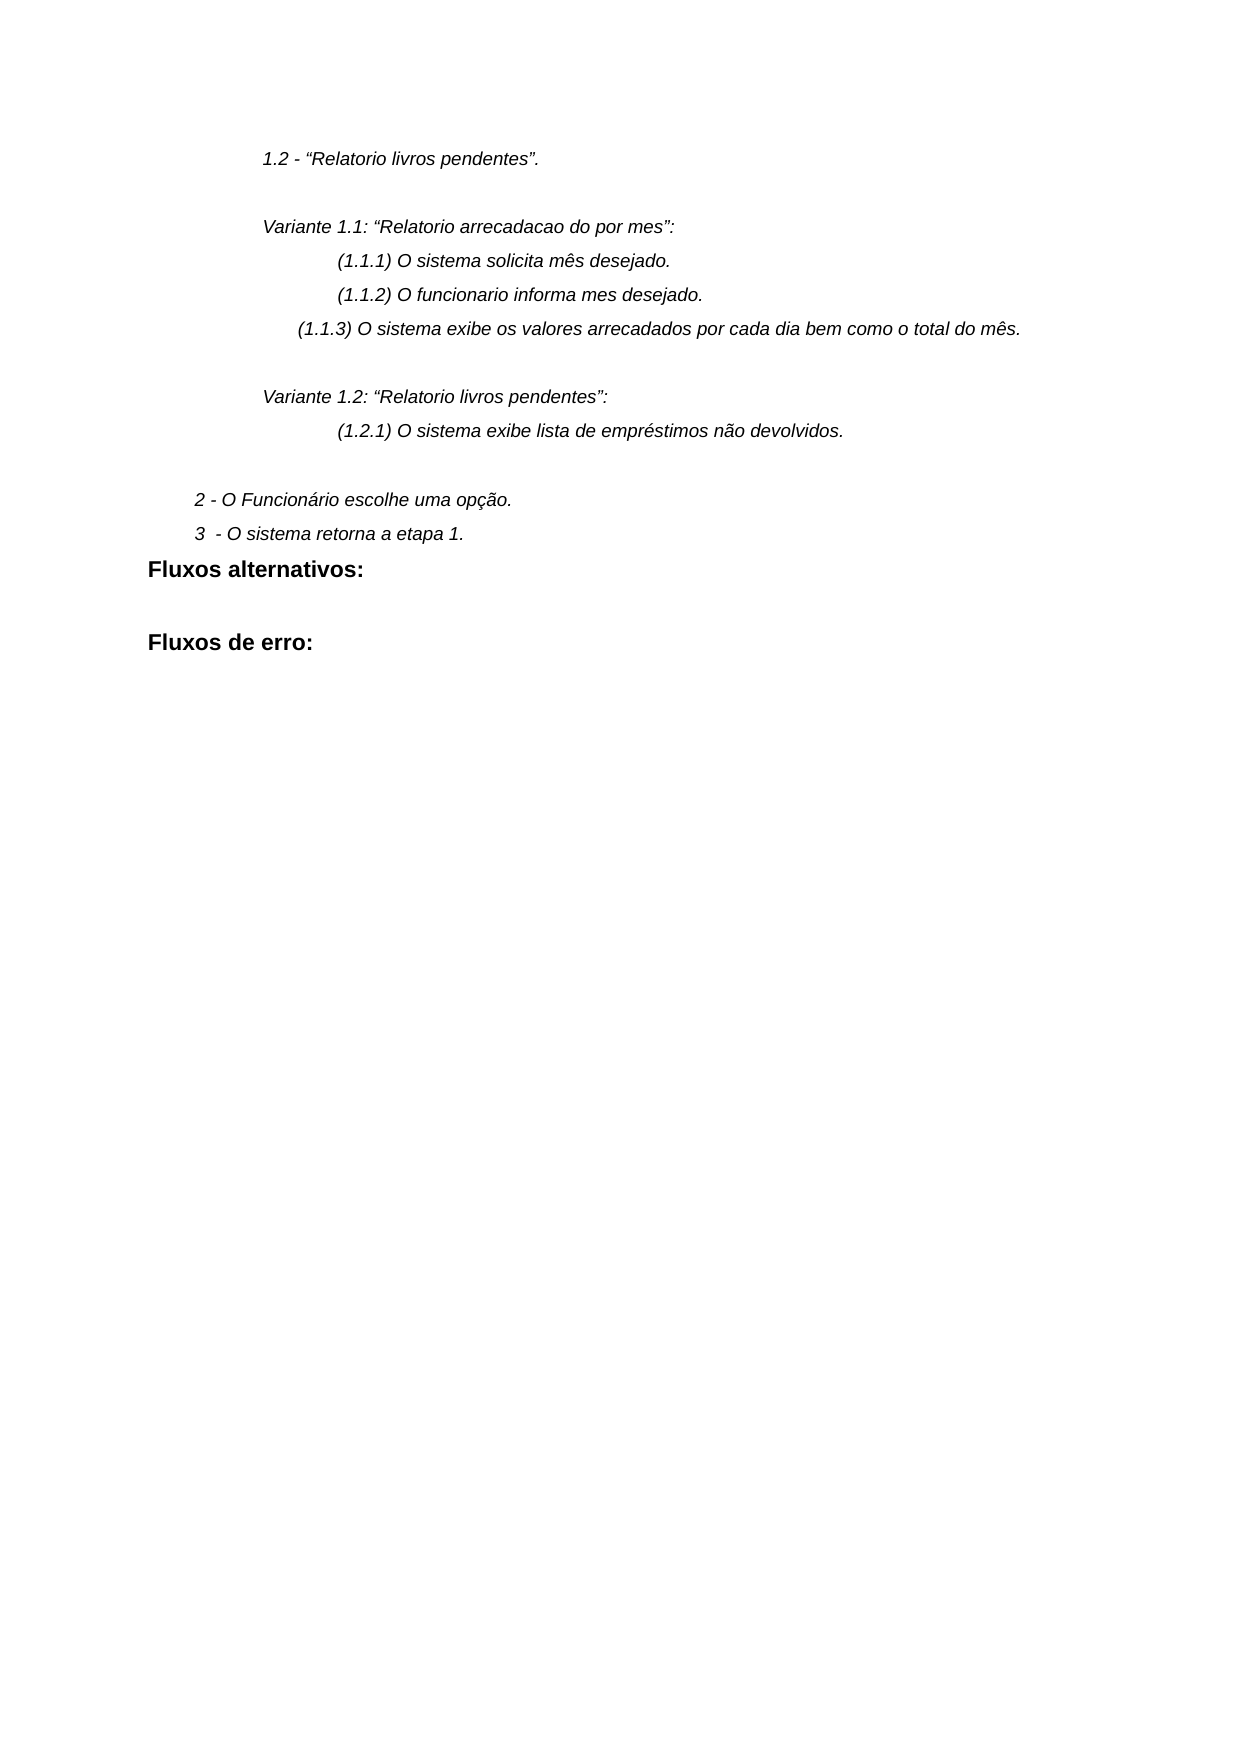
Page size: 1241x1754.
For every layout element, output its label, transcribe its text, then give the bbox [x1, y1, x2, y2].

text 1.2 - “Relatorio livros pendentes”. [187, 148, 1092, 169]
text 2 - O Funcionário escolhe uma opção. [148, 488, 1092, 510]
text (1.1.2) O funcionario informa mes desejado. [187, 284, 1092, 306]
text Fluxos alternativos: [148, 556, 1092, 583]
text Variante 1.2: “Relatorio livros pendentes”: [187, 386, 1092, 408]
text 3 - O sistema retorna a etapa 1. [148, 522, 1092, 544]
text Fluxos de erro: [148, 629, 1092, 656]
text Variante 1.1: “Relatorio arrecadacao do por mes”: [187, 216, 1092, 237]
text (1.1.3) O sistema exibe os valores arrecadados por cada dia bem como o total do mês. [148, 318, 1092, 339]
text (1.1.1) O sistema solicita mês desejado. [187, 250, 1092, 271]
text (1.2.1) O sistema exibe lista de empréstimos não devolvidos. [187, 420, 1092, 442]
